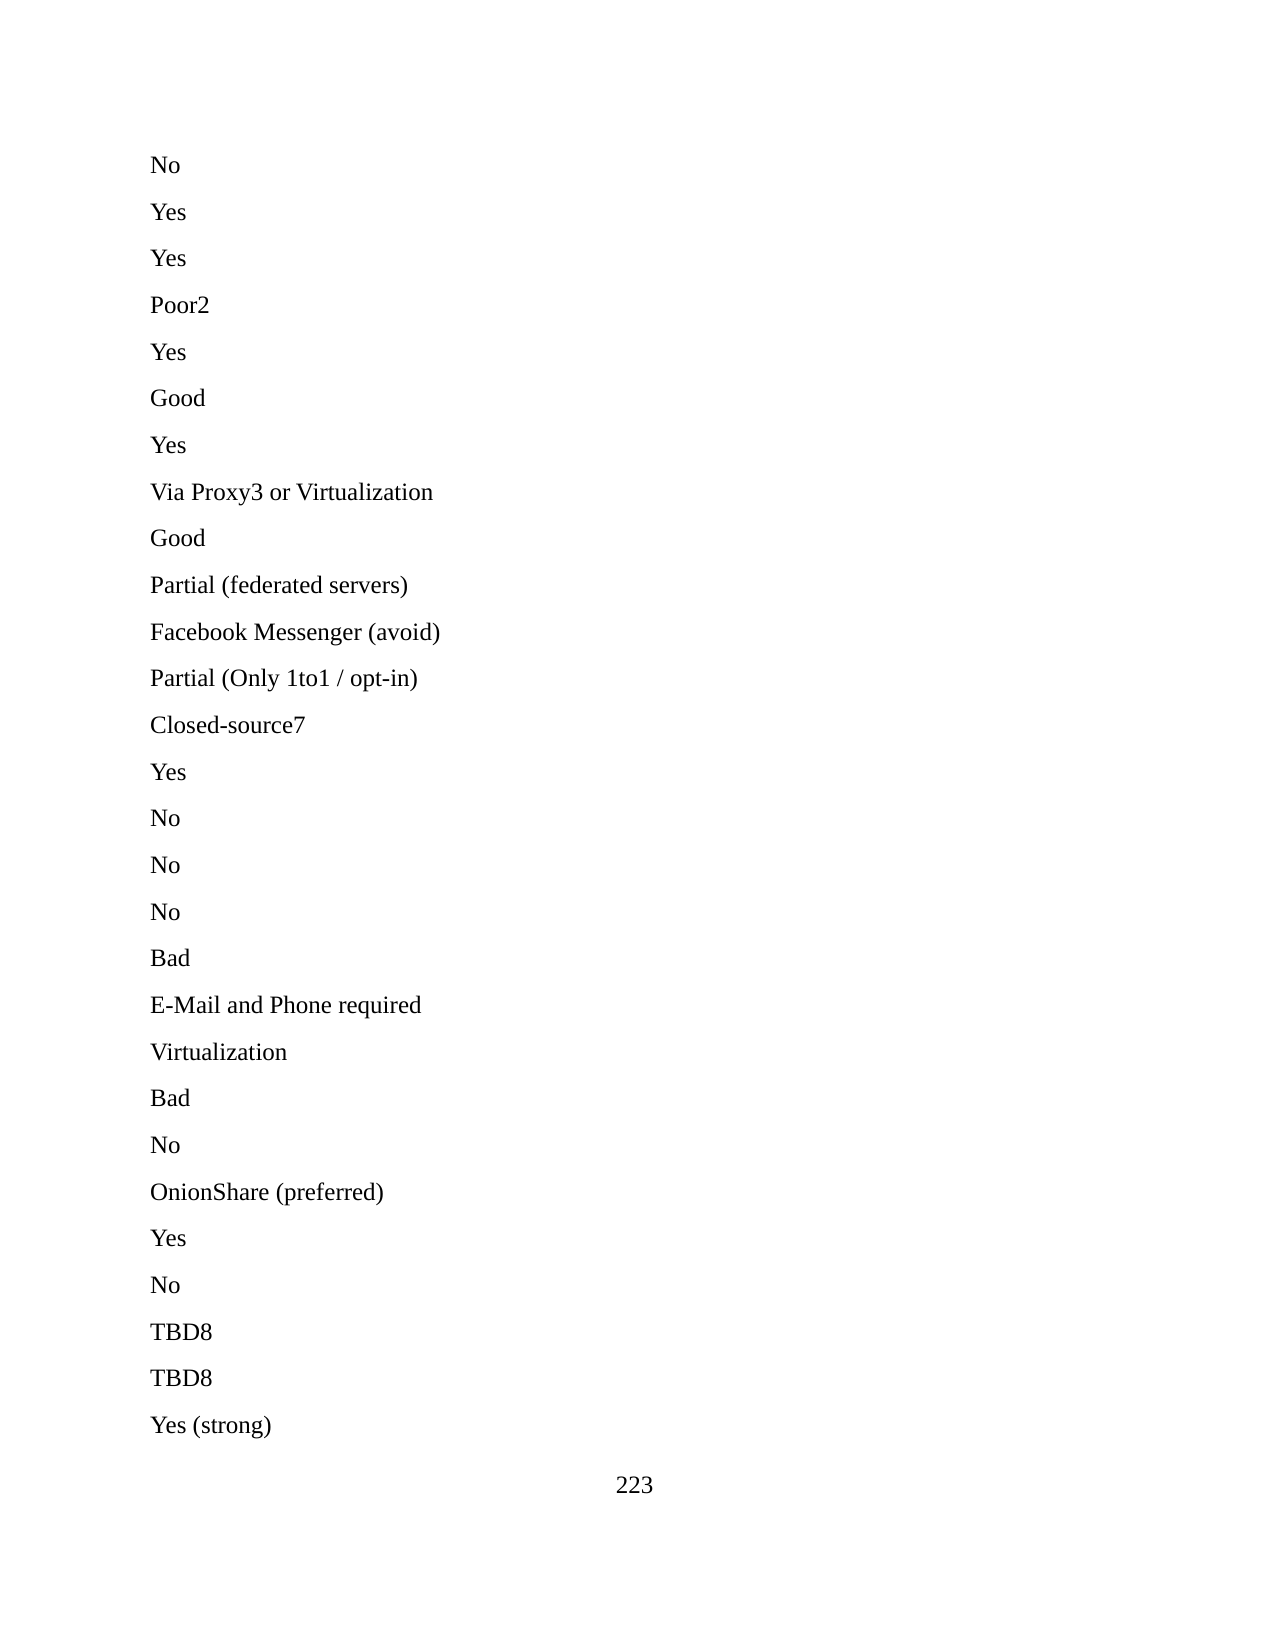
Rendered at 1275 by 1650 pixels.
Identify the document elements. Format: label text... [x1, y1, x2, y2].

text No [150, 850, 1125, 879]
text Bad [150, 943, 1125, 972]
text Yes (strong) [150, 1410, 1125, 1439]
text No [150, 150, 1125, 179]
text Good [150, 523, 1125, 552]
text Facebook Messenger (avoid) [150, 617, 1125, 645]
text TBD8 [150, 1317, 1125, 1345]
text OnionShare (preferred) [150, 1177, 1125, 1205]
text No [150, 1270, 1125, 1299]
text Via Proxy3 or Virtualization [150, 477, 1125, 505]
text Yes [150, 243, 1125, 272]
text Partial (Only 1to1 / opt-in) [150, 663, 1125, 692]
text Yes [150, 337, 1125, 365]
text Bad [150, 1083, 1125, 1112]
text Yes [150, 430, 1125, 459]
text No [150, 1130, 1125, 1159]
text Closed-source7 [150, 710, 1125, 739]
text Poor2 [150, 290, 1125, 319]
text Virtualization [150, 1037, 1125, 1065]
text E-Mail and Phone required [150, 990, 1125, 1019]
text Yes [150, 1223, 1125, 1252]
text Partial (federated servers) [150, 570, 1125, 599]
text No [150, 803, 1125, 832]
text Yes [150, 197, 1125, 225]
text Good [150, 383, 1125, 412]
text No [150, 897, 1125, 925]
text Yes [150, 757, 1125, 785]
text TBD8 [150, 1363, 1125, 1392]
